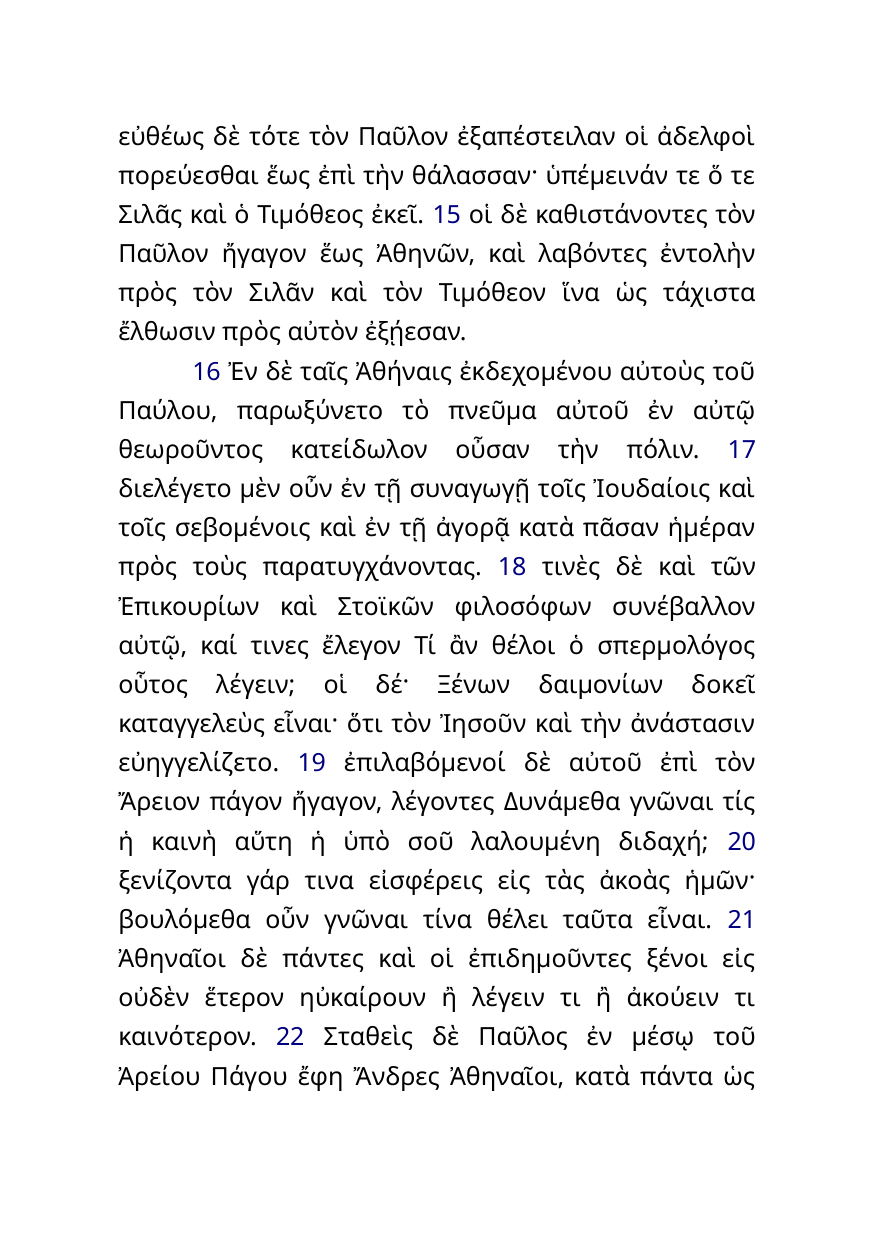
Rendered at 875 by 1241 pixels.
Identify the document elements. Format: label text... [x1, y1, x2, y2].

text 16 Ἐν δὲ ταῖς Ἀθήναις ἐκδεχομένου αὐτοὺς τοῦ Παύλου, παρωξύνετο τὸ πνεῦμα αὐτοῦ ἐν αὐτῷ θεωροῦντος κατείδωλον οὖσαν τὴν πόλιν. 17 διελέγετο μὲν οὖν ἐν τῇ συναγωγῇ τοῖς Ἰουδαίοις καὶ τοῖς σεβομένοις καὶ ἐν τῇ ἀγορᾷ κατὰ πᾶσαν ἡμέραν πρὸς τοὺς παρατυγχάνοντας. 18 τινὲς δὲ καὶ τῶν Ἐπικουρίων καὶ Στοϊκῶν φιλοσόφων συνέβαλλον αὐτῷ, καί τινες ἔλεγον Τί ἂν θέλοι ὁ σπερμολόγος οὗτος λέγειν; οἱ δέ· Ξένων δαιμονίων δοκεῖ καταγγελεὺς εἶναι· ὅτι τὸν Ἰησοῦν καὶ τὴν ἀνάστασιν εὐηγγελίζετο. 19 ἐπιλαβόμενοί δὲ αὐτοῦ ἐπὶ τὸν Ἄρειον πάγον ἤγαγον, λέγοντες Δυνάμεθα γνῶναι τίς ἡ καινὴ αὕτη ἡ ὑπὸ σοῦ λαλουμένη διδαχή; 20 ξενίζοντα γάρ τινα εἰσφέρεις εἰς τὰς ἀκοὰς ἡμῶν· βουλόμεθα οὖν γνῶναι τίνα θέλει ταῦτα εἶναι. 21 Ἀθηναῖοι δὲ πάντες καὶ οἱ ἐπιδημοῦντες ξένοι εἰς οὐδὲν ἕτερον ηὐκαίρουν ἢ λέγειν τι ἢ ἀκούειν τι καινότερον. 22 Σταθεὶς δὲ Παῦλος ἐν μέσῳ τοῦ Ἀρείου Πάγου ἔφη Ἄνδρες Ἀθηναῖοι, κατὰ πάντα ὡς [118, 353, 756, 1092]
text εὐθέως δὲ τότε τὸν Παῦλον ἐξαπέστειλαν οἱ ἀδελφοὶ πορεύεσθαι ἕως ἐπὶ τὴν θάλασσαν· ὑπέμεινάν τε ὅ τε Σιλᾶς καὶ ὁ Τιμόθεος ἐκεῖ. 15 οἱ δὲ καθιστάνοντες τὸν Παῦλον ἤγαγον ἕως Ἀθηνῶν, καὶ λαβόντες ἐντολὴν πρὸς τὸν Σιλᾶν καὶ τὸν Τιμόθεον ἵνα ὡς τάχιστα ἔλθωσιν πρὸς αὐτὸν ἐξῄεσαν. [118, 118, 756, 348]
